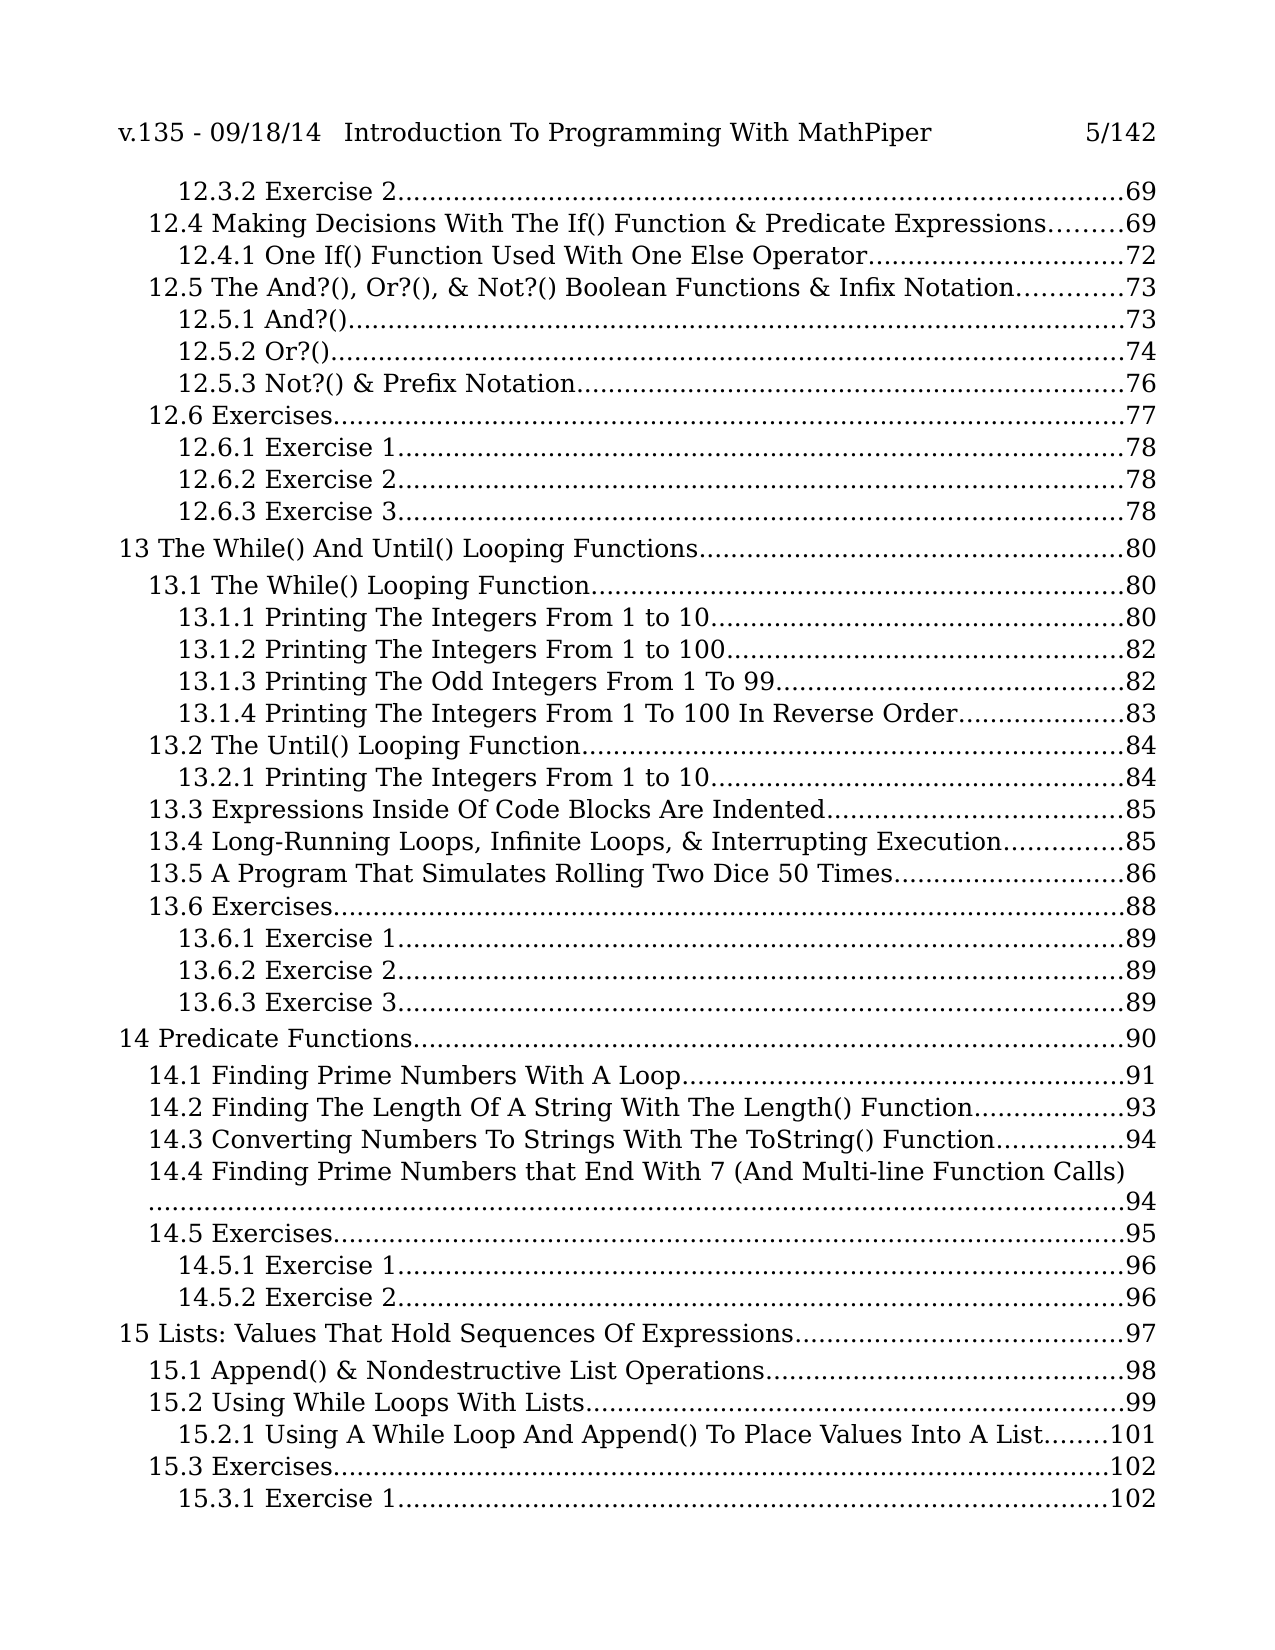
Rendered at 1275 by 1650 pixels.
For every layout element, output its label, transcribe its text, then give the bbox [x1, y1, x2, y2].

text 13.1.1 Printing The Integers From 1 to 10 80 [177, 603, 1157, 632]
text 12.6 Exercises 77 [148, 401, 1157, 431]
text 12.5.1 And?() 73 [177, 305, 1157, 334]
text 15.3 Exercises 102 [148, 1453, 1157, 1482]
text 14.1 Finding Prime Numbers With A Loop 91 [148, 1061, 1157, 1091]
text 13.6 Exercises 88 [148, 892, 1157, 921]
text 13.1 The While() Looping Function 80 [148, 571, 1157, 600]
text 12.5 The And?(), Or?(), & Not?() Boolean Functions & Infix Notation 73 [148, 273, 1157, 302]
text 13.1.4 Printing The Integers From 1 To 100 In Reverse Order 83 [177, 699, 1157, 728]
text 12.5.3 Not?() & Prefix Notation 76 [177, 369, 1157, 398]
text 13.1.2 Printing The Integers From 1 to 100 82 [177, 635, 1157, 664]
text 12.3.2 Exercise 2 69 [177, 177, 1157, 206]
text 15.2.1 Using A While Loop And Append() To Place Values Into A List 101 [177, 1421, 1157, 1450]
text 14.3 Converting Numbers To Strings With The ToString() Function 94 [148, 1126, 1157, 1155]
text 15.1 Append() & Nondestructive List Operations 98 [148, 1356, 1157, 1386]
text 14.5 Exercises 95 [148, 1219, 1157, 1248]
text 13.1.3 Printing The Odd Integers From 1 To 99 82 [177, 667, 1157, 696]
text 14 Predicate Functions 90 [118, 1025, 1157, 1054]
text 12.6.3 Exercise 3 78 [177, 498, 1157, 527]
text 12.4 Making Decisions With The If() Function & Predicate Expressions 69 [148, 209, 1157, 238]
text 12.6.2 Exercise 2 78 [177, 466, 1157, 495]
text 13.2 The Until() Looping Function 84 [148, 731, 1157, 761]
text 14.5.2 Exercise 2 96 [177, 1283, 1157, 1312]
text 14.4 Finding Prime Numbers that End With 7 (And Multi-line Function Calls) 94 [148, 1158, 1157, 1216]
text 13.6.3 Exercise 3 89 [177, 988, 1157, 1017]
text 15 Lists: Values That Hold Sequences Of Expressions 97 [118, 1320, 1157, 1349]
text 13.5 A Program That Simulates Rolling Two Dice 50 Times 86 [148, 860, 1157, 889]
text 14.2 Finding The Length Of A String With The Length() Function 93 [148, 1093, 1157, 1123]
text 15.3.1 Exercise 1 102 [177, 1485, 1157, 1514]
text 14.5.1 Exercise 1 96 [177, 1251, 1157, 1280]
text 13.2.1 Printing The Integers From 1 to 10 84 [177, 763, 1157, 793]
text 15.2 Using While Loops With Lists 99 [148, 1388, 1157, 1418]
text 12.5.2 Or?() 74 [177, 337, 1157, 366]
text 13 The While() And Until() Looping Functions 80 [118, 534, 1157, 563]
text 13.3 Expressions Inside Of Code Blocks Are Indented 85 [148, 796, 1157, 825]
text 13.6.1 Exercise 1 89 [177, 924, 1157, 953]
text 13.4 Long-Running Loops, Infinite Loops, & Interrupting Execution 85 [148, 828, 1157, 857]
text 12.6.1 Exercise 1 78 [177, 433, 1157, 463]
text 12.4.1 One If() Function Used With One Else Operator 72 [177, 241, 1157, 270]
text 13.6.2 Exercise 2 89 [177, 956, 1157, 985]
